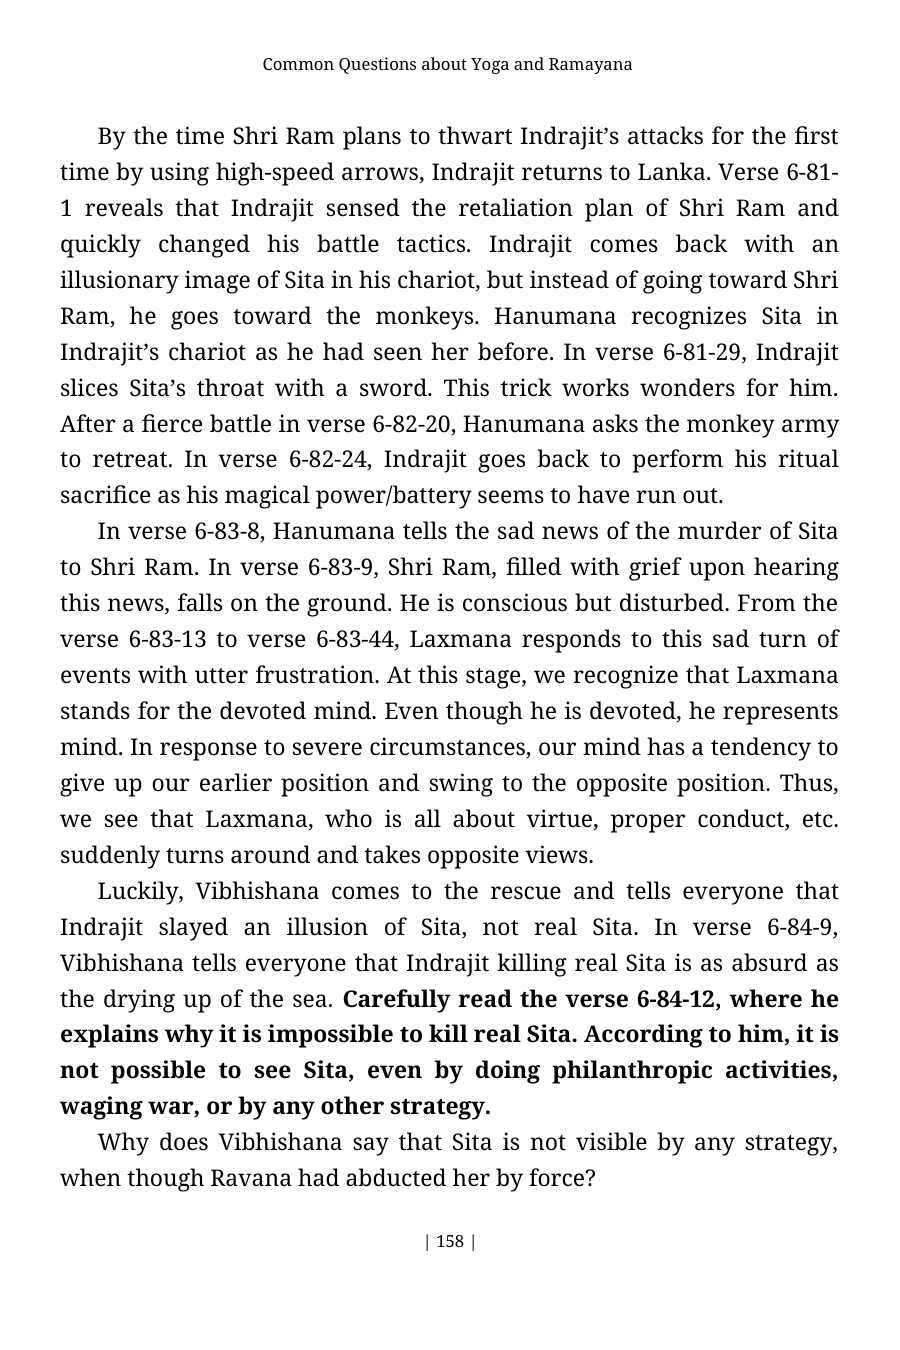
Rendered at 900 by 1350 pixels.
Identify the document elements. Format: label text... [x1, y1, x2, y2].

text Luckily, Vibhishana comes to the rescue and tells everyone that Indrajit slayed an illusion of Sita, not real Sita. In verse 6-84-9, Vibhishana tells everyone that Indrajit killing real Sita is as absurd as the drying up of the sea. Carefully read the verse 6-84-12, where he explains why it is impossible to kill real Sita. According to him, it is not possible to see Sita, even by doing philanthropic activities, waging war, or by any other strategy. [60, 875, 840, 1122]
text By the time Shri Ram plans to thwart Indrajit’s attacks for the first time by using high-speed arrows, Indrajit returns to Lanka. Verse 6-81-1 reveals that Indrajit sensed the retaliation plan of Shri Ram and quickly changed his battle tactics. Indrajit comes back with an illusionary image of Sita in his chariot, but instead of going toward Shri Ram, he goes toward the monkeys. Hanumana recognizes Sita in Indrajit’s chariot as he had seen her before. In verse 6-81-29, Indrajit slices Sita’s throat with a sword. This trick works wonders for him. After a fierce battle in verse 6-82-20, Hanumana asks the monkey army to retreat. In verse 6-82-24, Indrajit goes back to perform his ritual sacrifice as his magical power/battery seems to have run out. [60, 120, 840, 511]
text In verse 6-83-8, Hanumana tells the sad news of the murder of Sita to Shri Ram. In verse 6-83-9, Shri Ram, filled with grief upon hearing this news, falls on the ground. He is conscious but disturbed. From the verse 6-83-13 to verse 6-83-44, Laxmana responds to this sad turn of events with utter frustration. At this stage, we recognize that Laxmana stands for the devoted mind. Even though he is devoted, he represents mind. In response to severe circumstances, our mind has a tendency to give up our earlier position and swing to the opposite position. Thus, we see that Laxmana, who is all about virtue, proper conduct, etc. suddenly turns around and takes opposite views. [60, 515, 840, 870]
text Why does Vibhishana say that Sita is not visible by any strategy, when though Ravana had abducted her by force? [60, 1126, 840, 1193]
